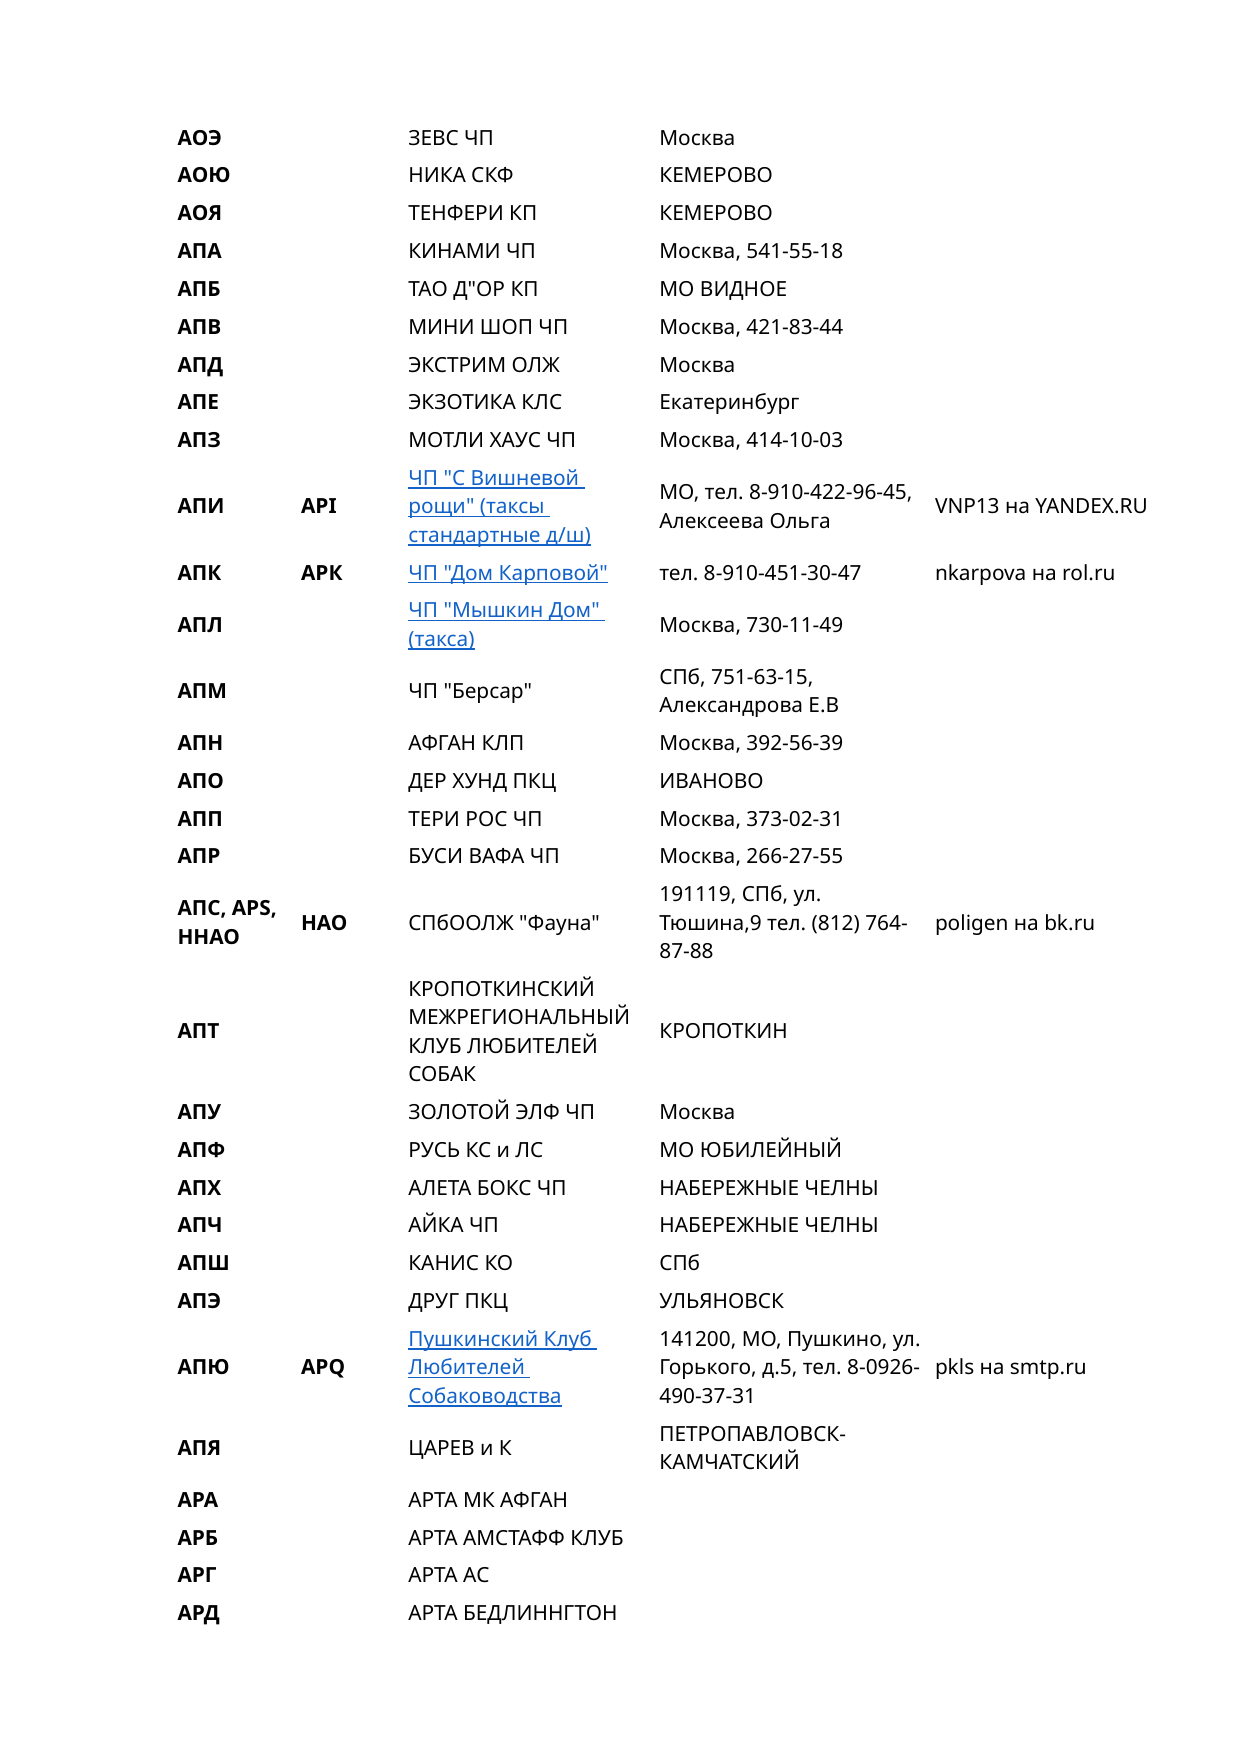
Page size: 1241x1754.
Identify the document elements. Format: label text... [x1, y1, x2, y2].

table_cell [654, 1594, 930, 1632]
table_cell [296, 1206, 403, 1244]
table_cell АПМ [173, 657, 296, 723]
table_cell ПЕТРОПАВЛОВСК-КАМЧАТСКИЙ [654, 1414, 930, 1480]
table_cell [930, 345, 1156, 383]
table_cell АЙКА ЧП [404, 1206, 654, 1244]
table_cell [930, 799, 1156, 837]
table_cell АРТА МК АФГАН [404, 1480, 654, 1518]
table_cell [296, 307, 403, 345]
table_cell АПЗ [173, 421, 296, 458]
table_cell [930, 724, 1156, 761]
table_cell АПЧ [173, 1206, 296, 1244]
table_cell АПТ [173, 969, 296, 1092]
table_cell 141200, МО, Пушкино, ул. Горького, д.5, тел. 8-0926-490-37-31 [654, 1319, 930, 1414]
table_cell АПД [173, 345, 296, 383]
table_cell ЦАРЕВ и К [404, 1414, 654, 1480]
table_cell [296, 118, 403, 156]
table_cell УЛЬЯНОВСК [654, 1282, 930, 1319]
table_cell КРОПОТКИНСКИЙ МЕЖРЕГИОНАЛЬНЫЙ КЛУБ ЛЮБИТЕЛЕЙ СОБАК [404, 969, 654, 1092]
table_cell [930, 1282, 1156, 1319]
table_cell nkarpova на rol.ru [930, 553, 1156, 591]
table_cell [296, 837, 403, 875]
table_cell [296, 345, 403, 383]
table_cell АФГАН КЛП [404, 724, 654, 761]
table_cell [296, 761, 403, 799]
table_cell HAO [296, 875, 403, 969]
table_cell 191119, СПб, ул. Тюшина,9 тел. (812) 764-87-88 [654, 875, 930, 969]
table_cell [930, 1130, 1156, 1168]
table_cell APQ [296, 1319, 403, 1414]
table_cell КЕМЕРОВО [654, 194, 930, 232]
table_cell poligen на bk.ru [930, 875, 1156, 969]
table_cell [930, 307, 1156, 345]
table_cell ЗОЛОТОЙ ЭЛФ ЧП [404, 1093, 654, 1130]
table_cell АПЭ [173, 1282, 296, 1319]
table_cell Москва, 392-56-39 [654, 724, 930, 761]
table_cell АПЛ [173, 591, 296, 657]
table_cell [930, 591, 1156, 657]
table_cell [296, 1556, 403, 1594]
table_cell ЧП "Дом Карповой" [404, 553, 654, 591]
table_cell АРГ [173, 1556, 296, 1594]
table_cell [296, 1130, 403, 1168]
table_cell [930, 232, 1156, 269]
table_cell [296, 232, 403, 269]
table_cell СПб [654, 1244, 930, 1282]
table_cell [296, 1093, 403, 1130]
table_cell АПО [173, 761, 296, 799]
table_cell [296, 1414, 403, 1480]
table_cell Москва, 730-11-49 [654, 591, 930, 657]
table_cell [296, 1518, 403, 1556]
table_cell КАНИС КО [404, 1244, 654, 1282]
table_cell ТЕНФЕРИ КП [404, 194, 654, 232]
table_cell ДЕР ХУНД ПКЦ [404, 761, 654, 799]
table_cell Москва [654, 1093, 930, 1130]
table_cell тел. 8-910-451-30-47 [654, 553, 930, 591]
table_cell АПУ [173, 1093, 296, 1130]
table_cell КИНАМИ ЧП [404, 232, 654, 269]
table_cell ИВАНОВО [654, 761, 930, 799]
table_cell АПБ [173, 269, 296, 307]
table_cell АПВ [173, 307, 296, 345]
table_cell VNP13 на YANDEX.RU [930, 459, 1156, 553]
table_cell [930, 1594, 1156, 1632]
table_cell АРК [296, 553, 403, 591]
table_cell [296, 1168, 403, 1206]
table_cell АПА [173, 232, 296, 269]
table_cell ДРУГ ПКЦ [404, 1282, 654, 1319]
table_cell Москва, 373-02-31 [654, 799, 930, 837]
table_cell АОЯ [173, 194, 296, 232]
table_cell [296, 724, 403, 761]
table_cell АЛЕТА БОКС ЧП [404, 1168, 654, 1206]
table_cell АРД [173, 1594, 296, 1632]
table_cell [930, 421, 1156, 458]
table_cell [930, 657, 1156, 723]
table_cell АПС, APS, HHAO [173, 875, 296, 969]
table_cell [930, 383, 1156, 421]
table_cell АРТА БЕДЛИННГТОН [404, 1594, 654, 1632]
table_cell МИНИ ШОП ЧП [404, 307, 654, 345]
table_cell [930, 837, 1156, 875]
table_cell [930, 1093, 1156, 1130]
table_cell [930, 1206, 1156, 1244]
table_cell Москва [654, 118, 930, 156]
table_cell АПН [173, 724, 296, 761]
table_cell [296, 383, 403, 421]
table_cell АОЮ [173, 156, 296, 194]
table_cell АПШ [173, 1244, 296, 1282]
table_cell [930, 269, 1156, 307]
table_cell [296, 1594, 403, 1632]
table_cell АРБ [173, 1518, 296, 1556]
table_cell [930, 761, 1156, 799]
table_cell [930, 194, 1156, 232]
table_cell [296, 657, 403, 723]
table_cell СПбООЛЖ "Фауна" [404, 875, 654, 969]
table_cell АПЕ [173, 383, 296, 421]
table_cell ТАО Д"ОР КП [404, 269, 654, 307]
table_cell АПХ [173, 1168, 296, 1206]
table_cell АПП [173, 799, 296, 837]
table_cell [296, 969, 403, 1092]
table_cell [930, 156, 1156, 194]
table_cell ЭКСТРИМ ОЛЖ [404, 345, 654, 383]
table_cell Москва [654, 345, 930, 383]
table_cell [296, 799, 403, 837]
table_cell [296, 1480, 403, 1518]
table_cell НАБЕРЕЖНЫЕ ЧЕЛНЫ [654, 1206, 930, 1244]
table_cell [930, 1480, 1156, 1518]
table_cell АПК [173, 553, 296, 591]
table_cell АПФ [173, 1130, 296, 1168]
table_cell Москва, 414-10-03 [654, 421, 930, 458]
table_cell ЧП "Берсар" [404, 657, 654, 723]
table_cell АПР [173, 837, 296, 875]
table_cell НИКА СКФ [404, 156, 654, 194]
table_cell НАБЕРЕЖНЫЕ ЧЕЛНЫ [654, 1168, 930, 1206]
table_cell [654, 1518, 930, 1556]
table_cell АПЮ [173, 1319, 296, 1414]
table_cell МО ЮБИЛЕЙНЫЙ [654, 1130, 930, 1168]
table_cell Москва, 421-83-44 [654, 307, 930, 345]
table_cell Москва, 266-27-55 [654, 837, 930, 875]
table_cell ЧП "Мышкин Дом" (такса) [404, 591, 654, 657]
table_cell ЭКЗОТИКА КЛС [404, 383, 654, 421]
table_cell Екатеринбург [654, 383, 930, 421]
table_cell АРТА АС [404, 1556, 654, 1594]
table_cell API [296, 459, 403, 553]
table_cell АПИ [173, 459, 296, 553]
table_cell Пушкинский Клуб Любителей Собаководства [404, 1319, 654, 1414]
table_cell АОЭ [173, 118, 296, 156]
table_cell АРТА АМСТАФФ КЛУБ [404, 1518, 654, 1556]
table_cell [296, 1282, 403, 1319]
table_cell АПЯ [173, 1414, 296, 1480]
table_cell [296, 269, 403, 307]
table_cell ЗЕВС ЧП [404, 118, 654, 156]
table_cell СПб, 751-63-15, Александрова Е.В [654, 657, 930, 723]
table_cell ТЕРИ РОС ЧП [404, 799, 654, 837]
table_cell [930, 969, 1156, 1092]
table_cell МО ВИДНОЕ [654, 269, 930, 307]
table_cell [654, 1556, 930, 1594]
table_cell [296, 194, 403, 232]
table_cell Москва, 541-55-18 [654, 232, 930, 269]
table_cell МО, тел. 8-910-422-96-45, Алексеева Ольга [654, 459, 930, 553]
table_cell РУСЬ КС и ЛС [404, 1130, 654, 1168]
table_cell [296, 591, 403, 657]
table_cell [930, 1556, 1156, 1594]
table_cell КРОПОТКИН [654, 969, 930, 1092]
table_cell БУСИ ВАФА ЧП [404, 837, 654, 875]
table_cell КЕМЕРОВО [654, 156, 930, 194]
table_cell pkls на smtp.ru [930, 1319, 1156, 1414]
table_cell [930, 1168, 1156, 1206]
table_cell [296, 156, 403, 194]
table_cell [930, 1518, 1156, 1556]
table_cell АРА [173, 1480, 296, 1518]
table_cell МОТЛИ ХАУС ЧП [404, 421, 654, 458]
table_cell ЧП "С Вишневой рощи" (таксы стандартные д/ш) [404, 459, 654, 553]
table_cell [930, 118, 1156, 156]
table_cell [296, 421, 403, 458]
table_cell [930, 1414, 1156, 1480]
table_cell [930, 1244, 1156, 1282]
table_cell [654, 1480, 930, 1518]
table_cell [296, 1244, 403, 1282]
